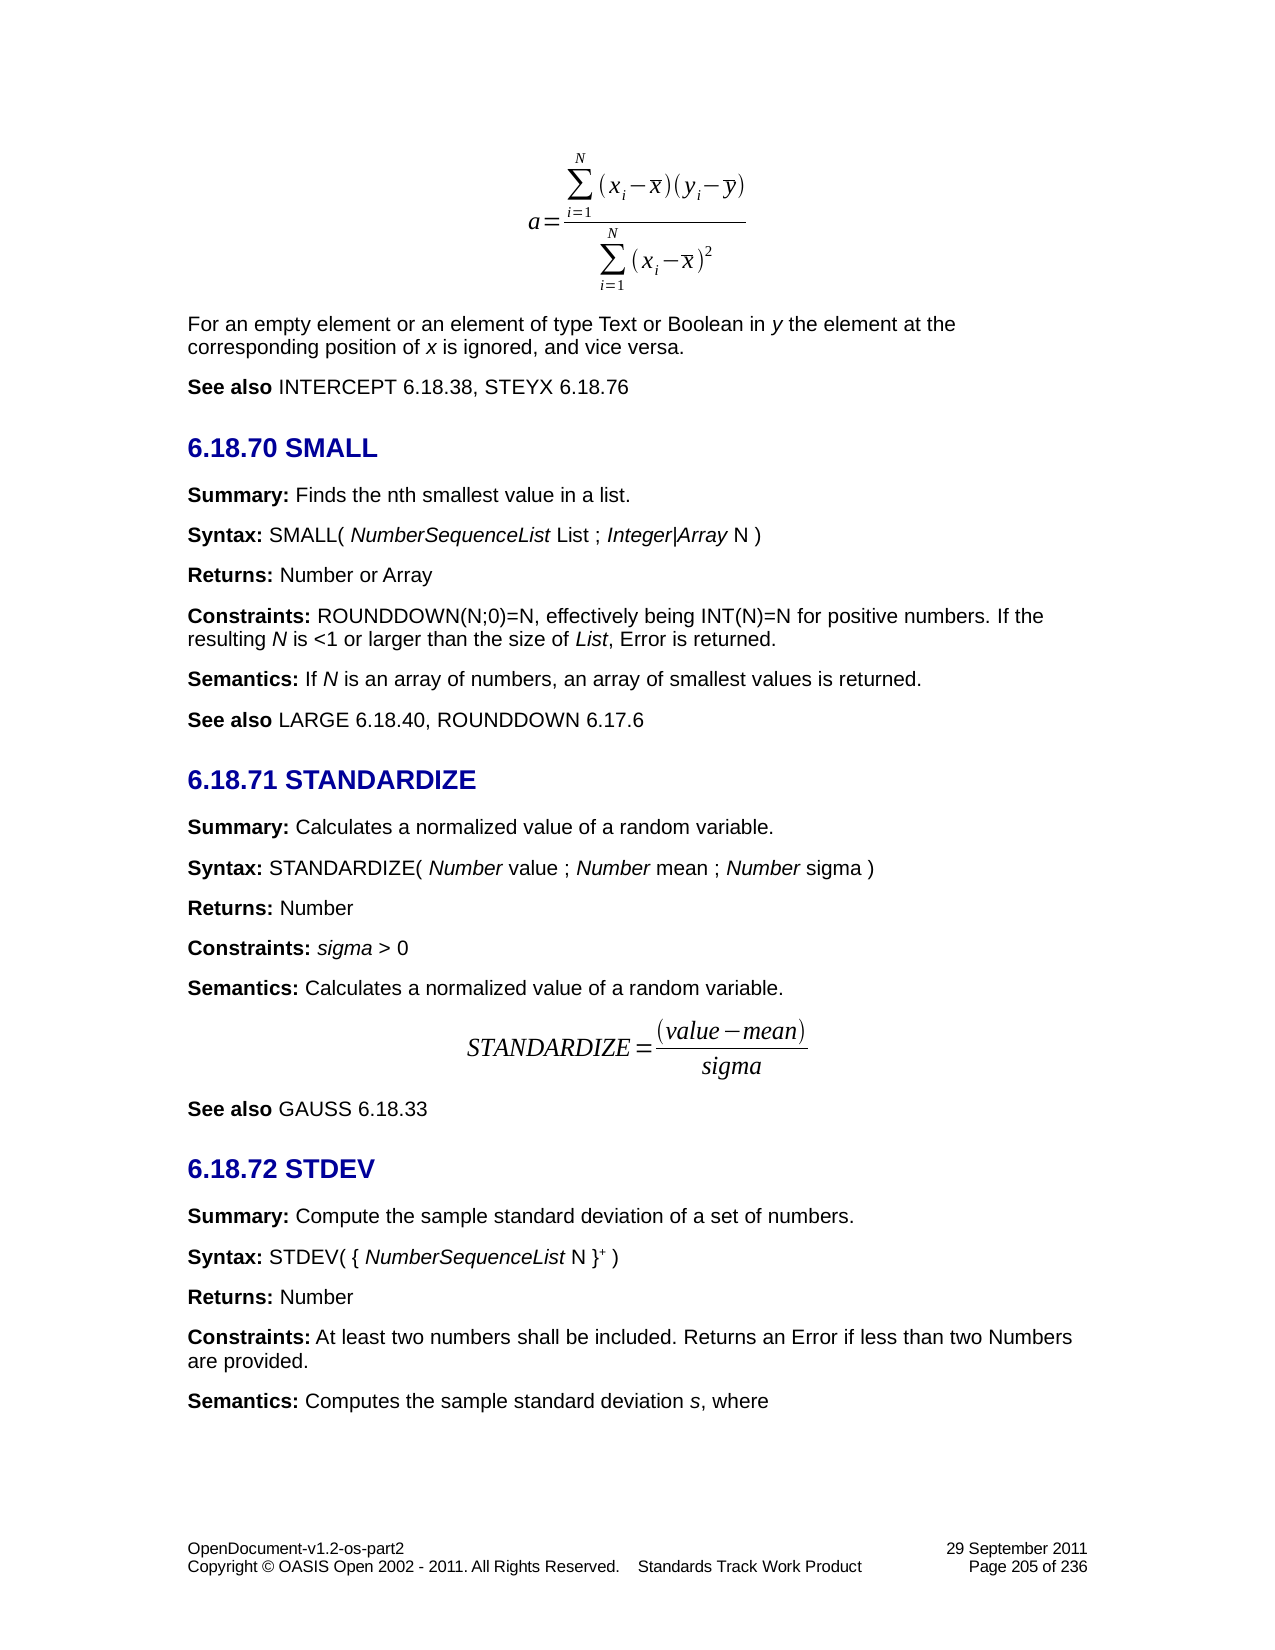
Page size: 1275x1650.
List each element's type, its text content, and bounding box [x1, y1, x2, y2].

text Syntax: STDEV( { NumberSequenceList N }+ ) [187, 1245, 1088, 1269]
text Syntax: STANDARDIZE( Number value ; Number mean ; Number sigma ) [187, 856, 1088, 879]
text For an empty element or an element of type Text or Boolean in y the element at the corresponding position of x is ignored, and vice versa. [187, 312, 1088, 359]
text Constraints: At least two numbers shall be included. Returns an Error if less than two Numbers are provided. [187, 1326, 1088, 1373]
text Summary: Calculates a normalized value of a random variable. [187, 816, 1088, 839]
text Returns: Number or Array [187, 564, 1088, 587]
text Syntax: SMALL( NumberSequenceList List ; Integer|Array N ) [187, 524, 1088, 547]
text Semantics: If N is an array of numbers, an array of smallest values is returned. [187, 668, 1088, 691]
text Constraints: ROUNDDOWN(N;0)=N, effectively being INT(N)=N for positive numbers. If the resulting N is <1 or larger than the size of List, Error is returned. [187, 604, 1088, 651]
text Returns: Number [187, 896, 1088, 920]
subtitle STANDARDIZE [187, 765, 1088, 795]
text See also LARGE 6.18.40, ROUNDDOWN 6.17.6 [187, 708, 1088, 732]
text Summary: Compute the sample standard deviation of a set of numbers. [187, 1205, 1088, 1228]
text Summary: Finds the nth smallest value in a list. [187, 483, 1088, 507]
text Constraints: sigma > 0 [187, 936, 1088, 960]
subtitle STDEV [187, 1154, 1088, 1184]
text See also GAUSS 6.18.33 [187, 1097, 1088, 1121]
text See also INTERCEPT 6.18.38, STEYX 6.18.76 [187, 376, 1088, 399]
text Semantics: Computes the sample standard deviation s, where [187, 1389, 1088, 1413]
text Returns: Number [187, 1285, 1088, 1309]
text Semantics: Calculates a normalized value of a random variable. [187, 977, 1088, 1000]
subtitle SMALL [187, 433, 1088, 463]
